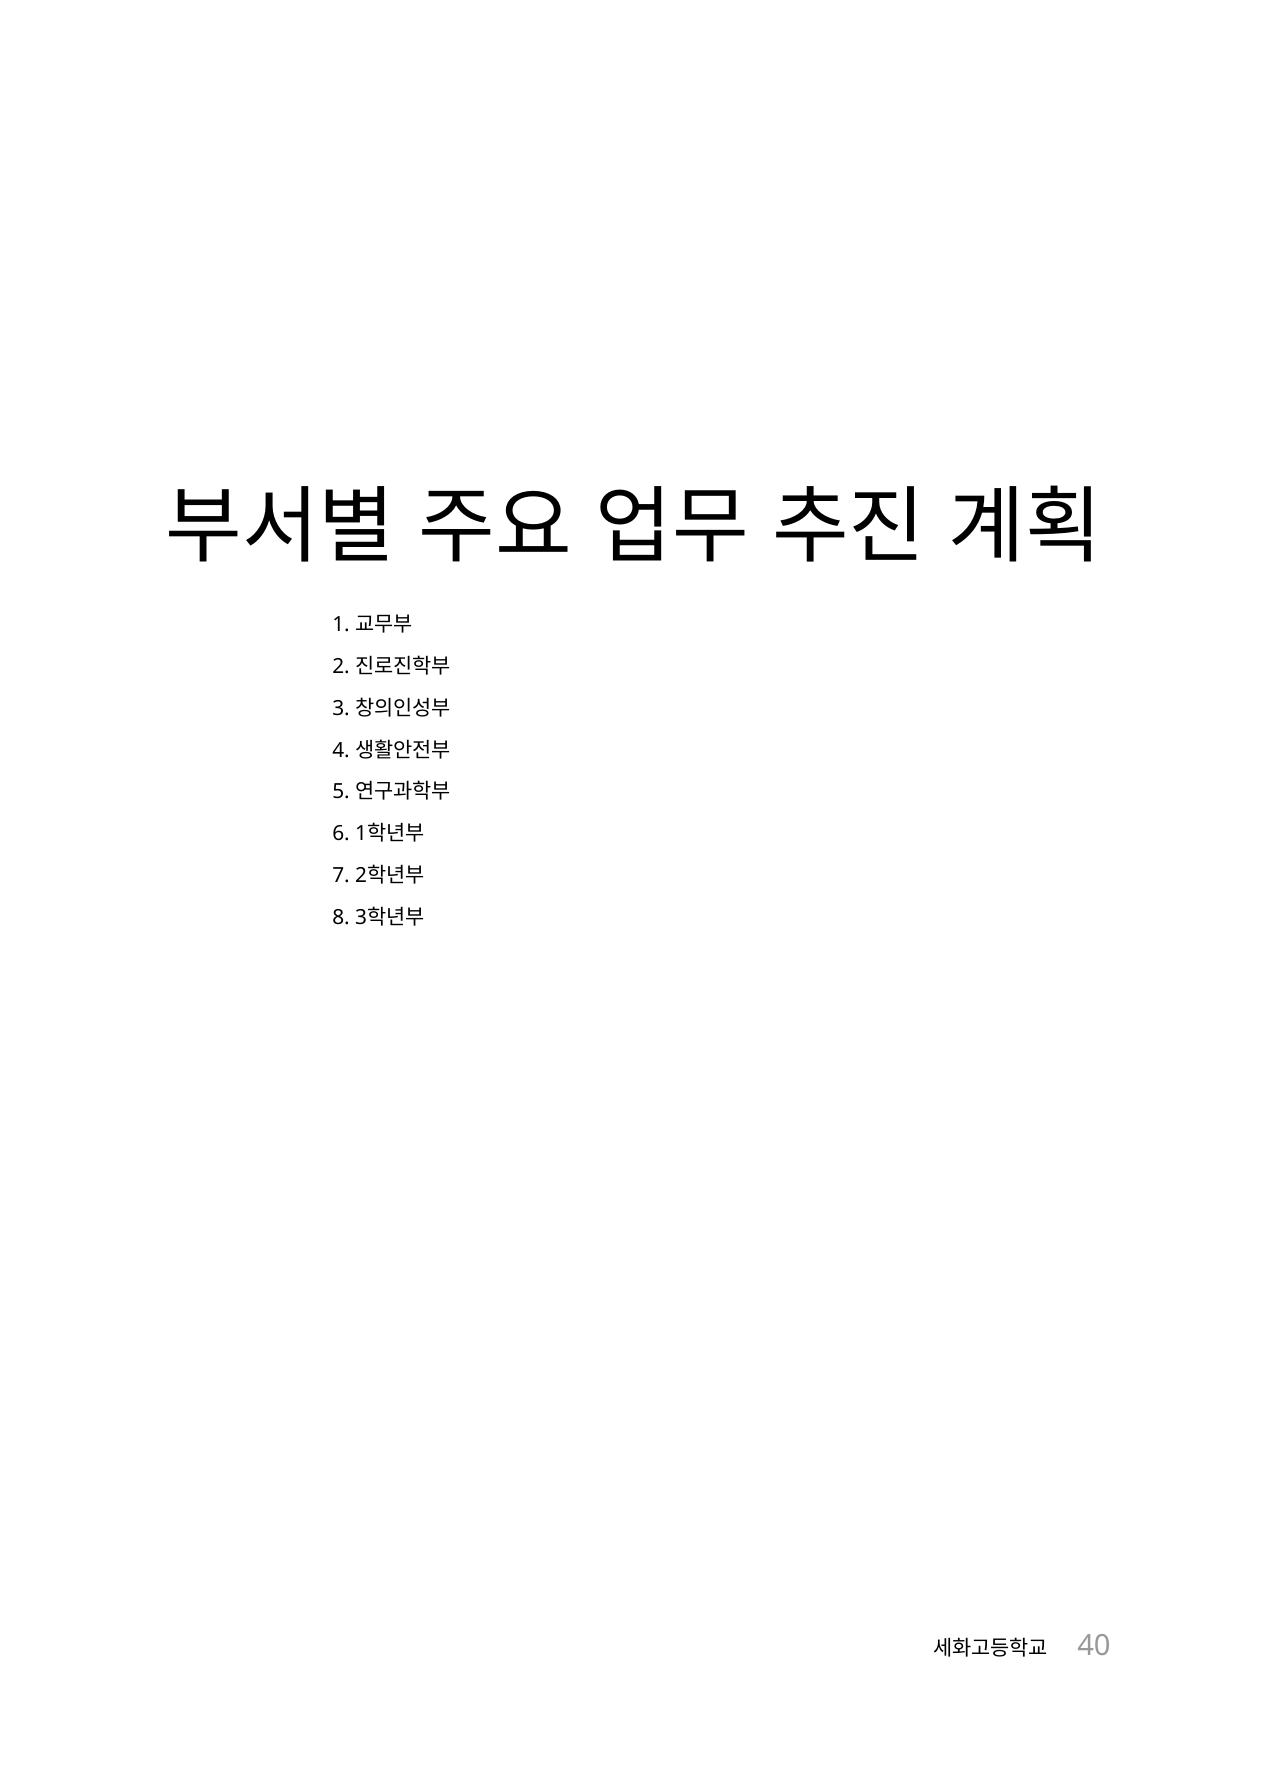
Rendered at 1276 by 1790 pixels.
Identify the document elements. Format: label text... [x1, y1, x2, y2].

subtitle 4. 생활안전부 [332, 733, 1110, 763]
subtitle 부서별 주요 업무 추진 계획 [165, 459, 1110, 580]
subtitle 3. 창의인성부 [332, 691, 1110, 721]
subtitle 7. 2학년부 [332, 858, 1110, 888]
subtitle 6. 1학년부 [332, 816, 1110, 847]
subtitle 5. 연구과학부 [332, 774, 1110, 805]
subtitle 1. 교무부 [332, 607, 1110, 638]
subtitle 2. 진로진학부 [332, 649, 1110, 679]
subtitle 8. 3학년부 [332, 900, 1110, 930]
